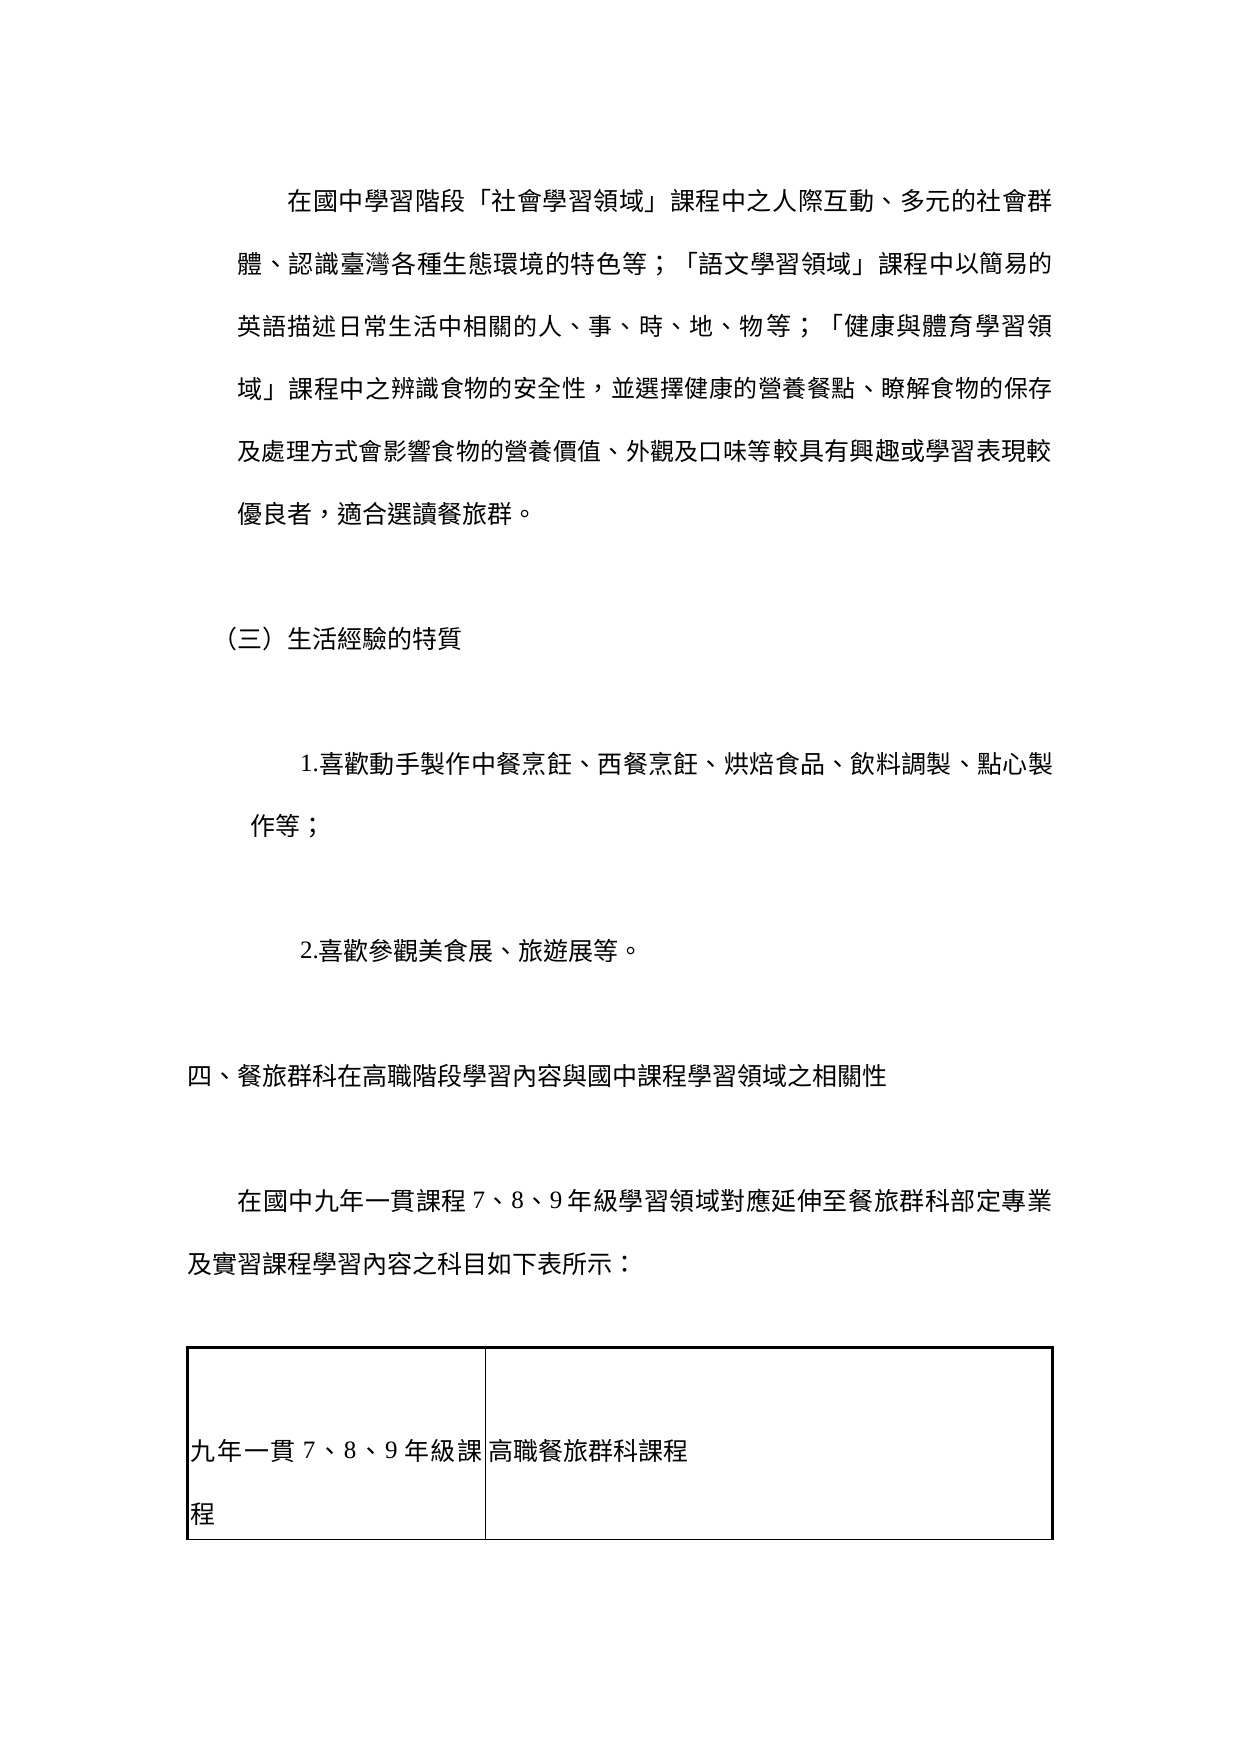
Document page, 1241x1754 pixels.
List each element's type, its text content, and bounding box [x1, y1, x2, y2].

table_header 高職餐旅群科課程 [486, 1349, 1051, 1538]
text 四、餐旅群科在高職階段學習內容與國中課程學習領域之相關性 [187, 1033, 1053, 1096]
text 在國中學習階段「社會學習領域」課程中之人際互動、多元的社會群體、認識臺灣各種生態環境的特色等；「語文學習領域」課程中以簡易的英語描述日常生活中相關的人、事、時、地、物等；「健康與體育學習領域」課程中之辨識食物的安全性，並選擇健康的營養餐點、瞭解食物的保存及處理方式會影響食物的營養價值、外觀及口味等較具有興趣或學習表現較優良者，適合選讀餐旅群。 [237, 158, 1053, 533]
table_header 九年一貫7、8、9年級課程 [189, 1349, 485, 1538]
text 1.喜歡動手製作中餐烹飪、西餐烹飪、烘焙食品、飲料調製、點心製作等； [250, 721, 1053, 846]
text （三）生活經驗的特質 [212, 596, 1028, 658]
text 在國中九年一貫課程7、8、9年級學習領域對應延伸至餐旅群科部定專業及實習課程學習內容之科目如下表所示： [187, 1158, 1053, 1283]
text 2.喜歡參觀美食展、旅遊展等。 [250, 908, 1053, 971]
